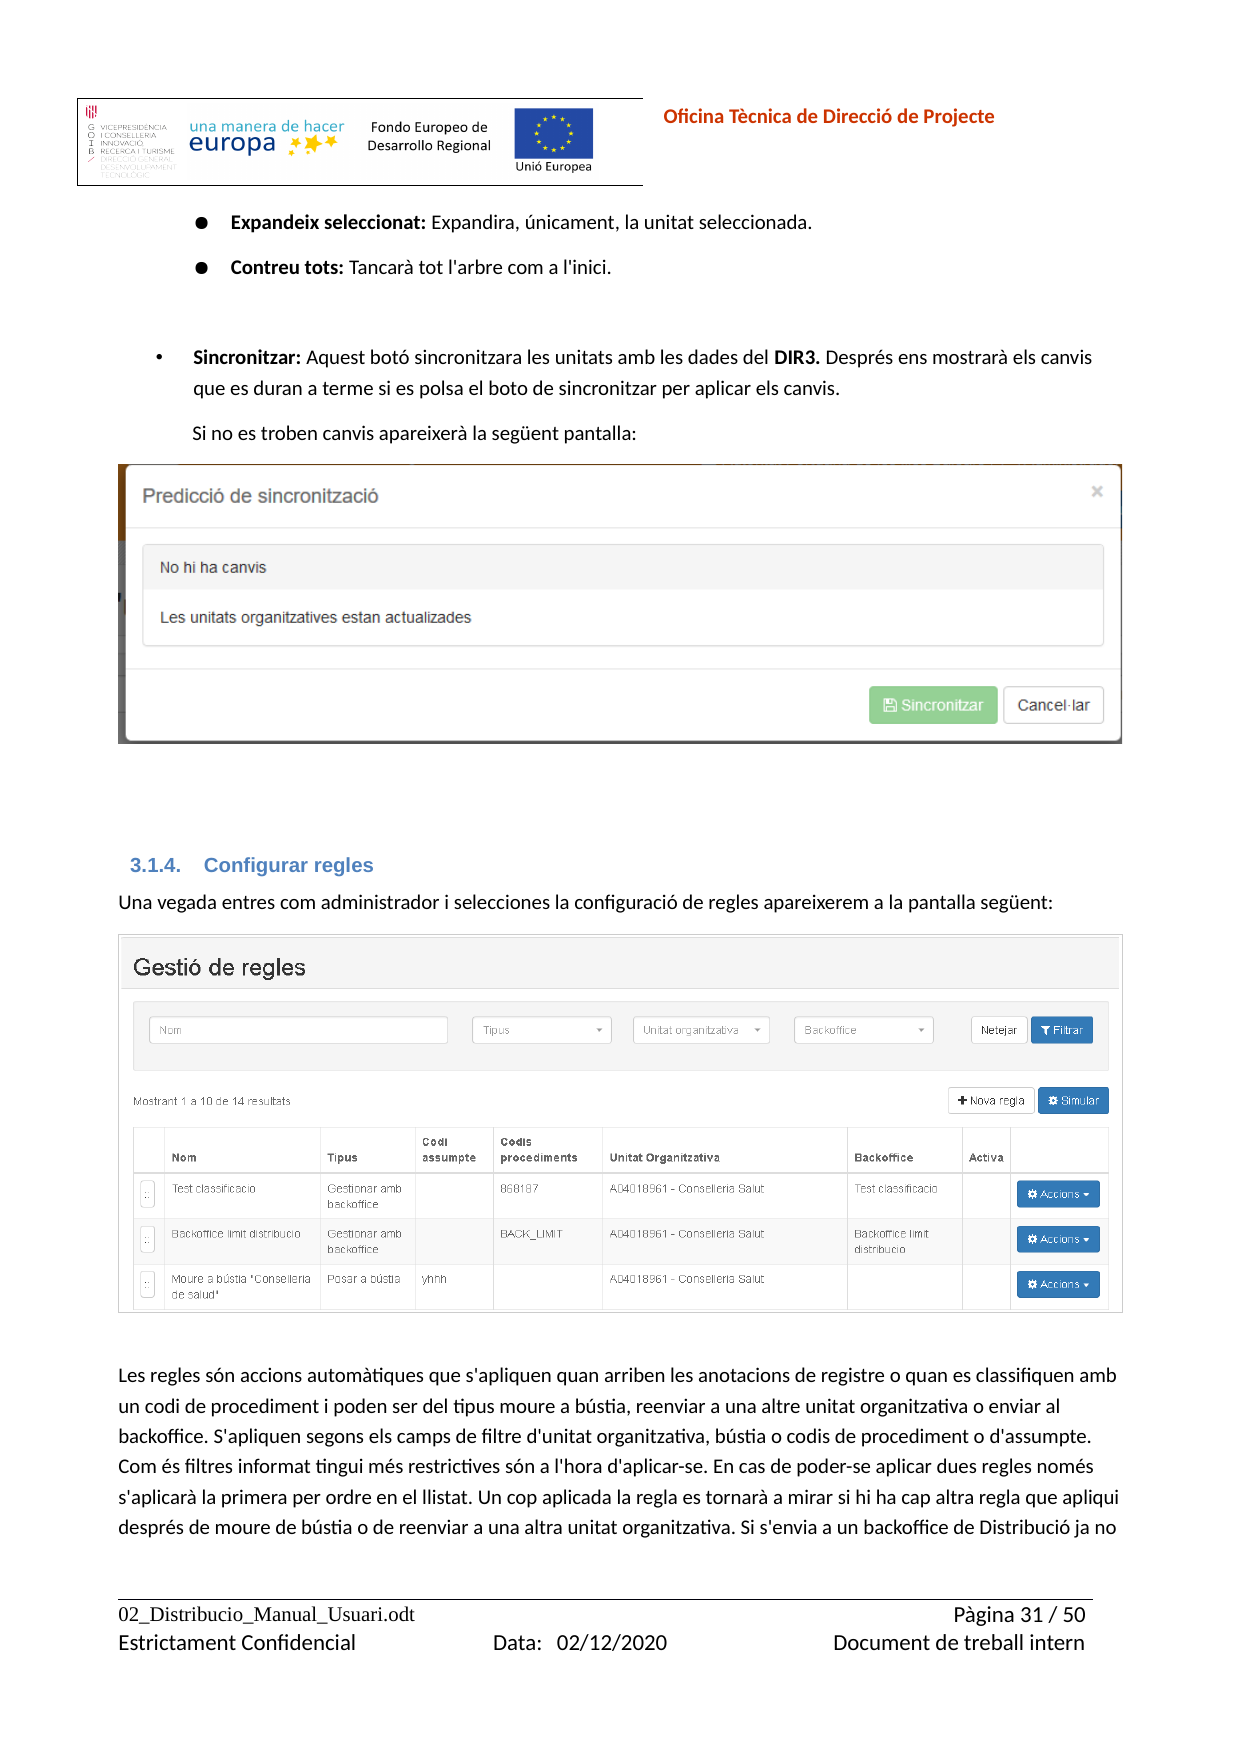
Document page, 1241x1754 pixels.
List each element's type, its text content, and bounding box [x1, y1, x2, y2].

text Les regles són accions automàtiques que s'apliquen quan arriben les anotacions de registre o quan es classifiquen amb un codi de procediment i poden ser del tipus moure a bústia, reenviar a una altre unitat organitzativa o enviar al backoffice. S'apliquen segons els camps de filtre d'unitat organitzativa, bústia o codis de procediment o d'assumpte. Com és filtres informat tingui més restrictives són a l'hora d'aplicar-se. En cas de poder-se aplicar dues regles només s'aplicarà la primera per ordre en el llistat. Un cop aplicada la regla es tornarà a mirar si hi ha cap altra regla que apliqui després de moure de bústia o de reenviar a una altra unitat organitzativa. Si s'envia a un backoffice de Distribució ja no [118, 1362, 1122, 1540]
list Expandeix seleccionat: Expandira, únicament, la unitat seleccionada. [193, 209, 1122, 235]
list Sincronitzar: Aquest botó sincronitzara les unitats amb les dades del DIR3. Després ens mostrarà els canvis que es duran a terme si es polsa el boto de sincronitzar per aplicar els canvis. [156, 344, 1122, 400]
picture [118, 464, 1123, 744]
picture [121, 937, 1119, 1310]
text Si no es troben canvis apareixerà la següent pantalla: [118, 420, 1122, 445]
text Una vegada entres com administrador i selecciones la configuració de regles apareixerem a la pantalla següent: [118, 889, 1122, 914]
picture [82, 103, 181, 180]
subtitle Configurar regles [130, 853, 1122, 877]
picture [187, 103, 599, 180]
list Contreu tots: Tancarà tot l'arbre com a l'inici. [193, 254, 1122, 280]
